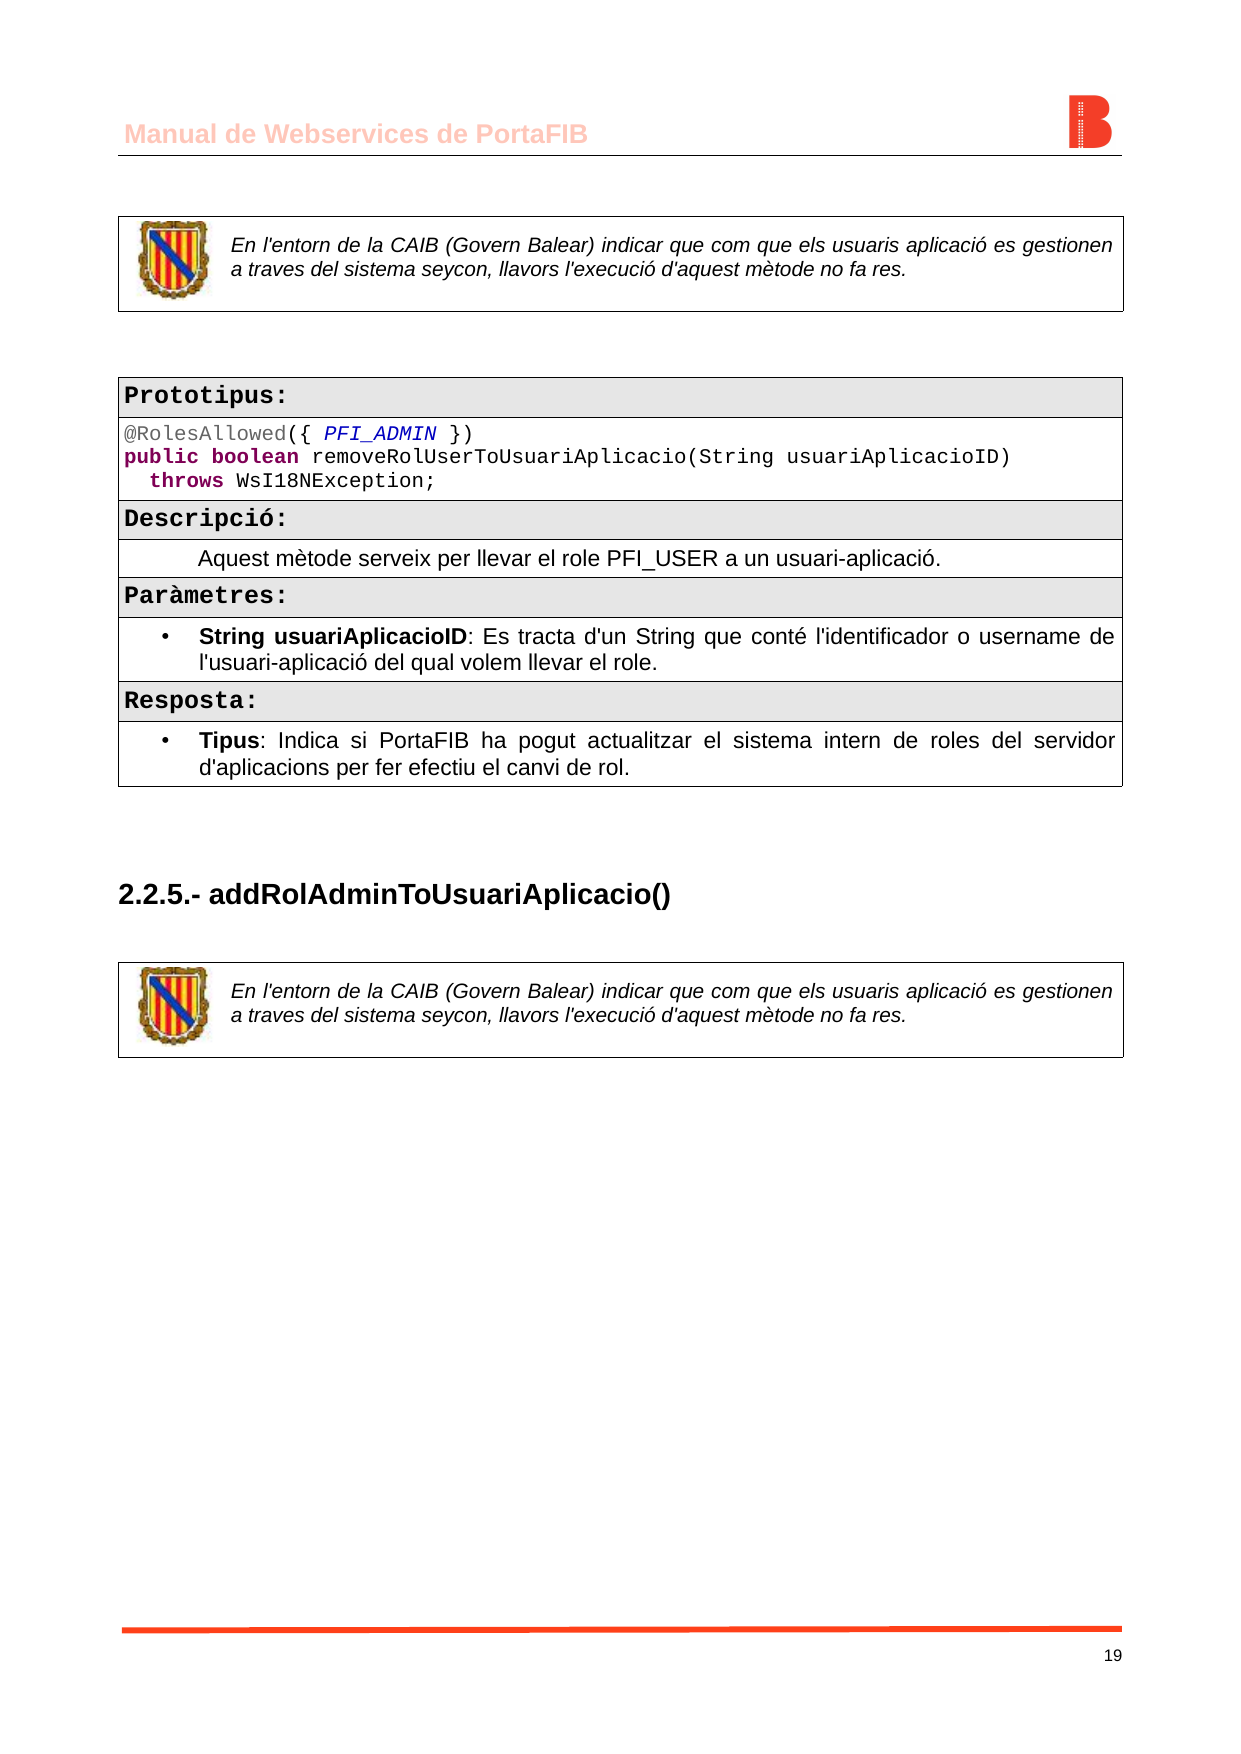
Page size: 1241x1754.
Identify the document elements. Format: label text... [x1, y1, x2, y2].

table_header En l'entorn de la CAIB (Govern Balear) indicar que com que els usuaris aplicació es gestionen a traves del sistema seycon, llavors l'execució d'aquest mètode no fa res. [225, 217, 1123, 311]
picture [134, 221, 214, 301]
table_cell Tipus: Indica si PortaFIB ha pogut actualitzar el sistema intern de roles del servidor d'aplicacions per fer efectiu el canvi de rol. [119, 722, 1122, 786]
picture [1063, 94, 1117, 150]
table_cell Resposta: [119, 682, 1122, 721]
table_cell String usuariAplicacioID: Es tracta d'un String que conté l'identificador o username de l'usuari-aplicació del qual volem llevar el role. [119, 618, 1122, 681]
subtitle addRolAdminToUsuariAplicacio() [118, 877, 1122, 911]
table_header Prototipus: [119, 378, 1122, 417]
table_cell Paràmetres: [119, 578, 1122, 617]
table_cell Descripció: [119, 501, 1122, 539]
table_header En l'entorn de la CAIB (Govern Balear) indicar que com que els usuaris aplicació es gestionen a traves del sistema seycon, llavors l'execució d'aquest mètode no fa res. [225, 963, 1123, 1057]
table_header [119, 963, 225, 1057]
table_cell Aquest mètode serveix per llevar el role PFI_USER a un usuari-aplicació. [119, 540, 1122, 577]
picture [134, 967, 214, 1047]
table_header [119, 217, 225, 311]
table_cell @RolesAllowed({ PFI_ADMIN }) public boolean removeRolUserToUsuariAplicacio(String usuariAplicacioID) throws WsI18NException; [119, 418, 1122, 499]
